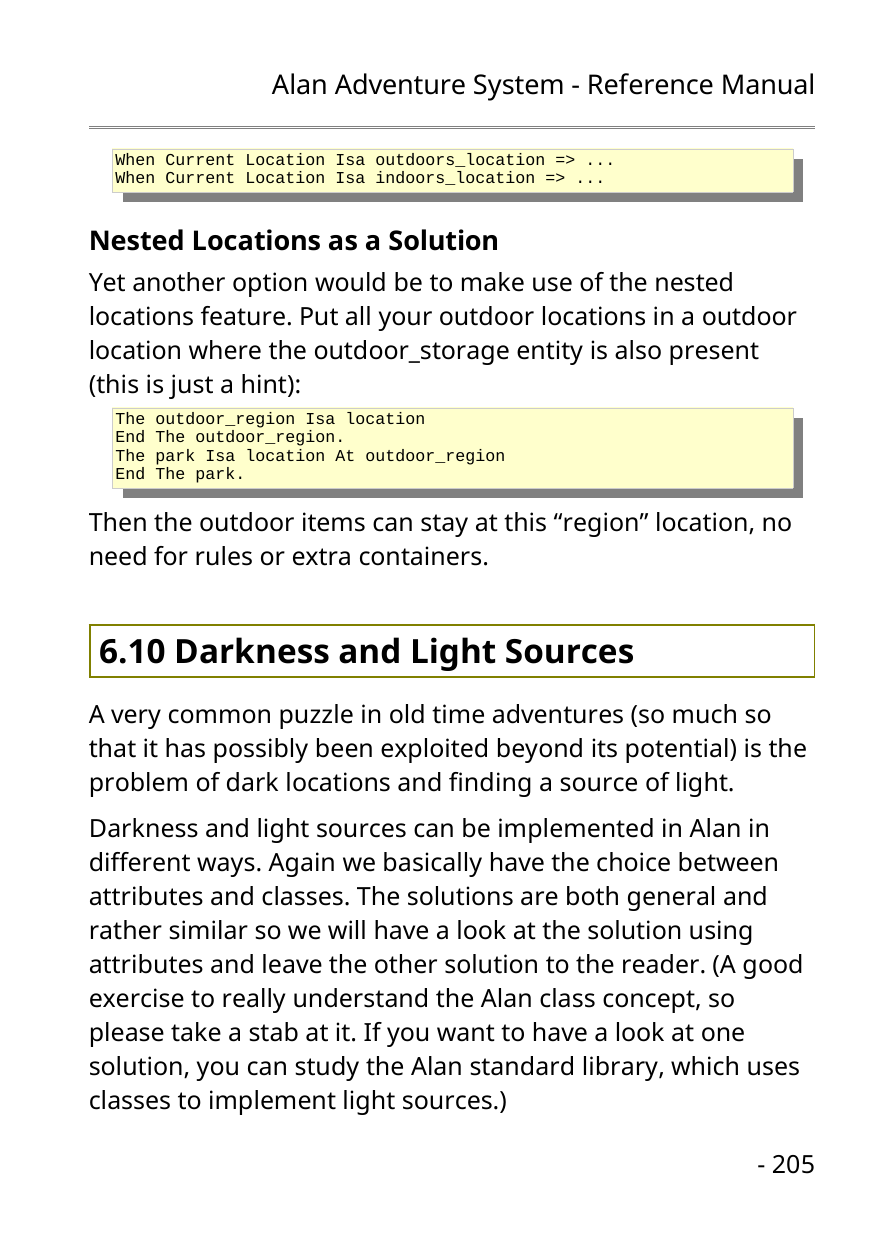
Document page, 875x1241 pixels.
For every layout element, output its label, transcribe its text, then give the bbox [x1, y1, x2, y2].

text Yet another option would be to make use of the nested locations feature. Put all your outdoor locations in a outdoor location where the outdoor_storage entity is also present (this is just a hint): [88, 265, 815, 401]
subtitle Darkness and Light Sources [91, 626, 814, 676]
text A very common puzzle in old time adventures (so much so that it has possibly been exploited beyond its potential) is the problem of dark locations and find­ing a source of light. [88, 697, 815, 798]
text When Current Location Isa outdoors_location => ... When Current Location Isa indoors_location => ... [113, 150, 793, 192]
subtitle Nested Locations as a Solution [88, 221, 815, 258]
text Darkness and light sources can be implemented in Alan in different ways. Again we basically have the choice between attributes and classes. The solutions are both general and rather similar so we will have a look at the solution using attributes and leave the other solution to the reader. (A good exercise to really understand the Alan class concept, so please take a stab at it. If you want to have a look at one solution, you can study the Alan standard library, which uses classes to implement light sources.) [88, 811, 815, 1117]
text The outdoor_region Isa location End The outdoor_region. The park Isa location At outdoor_region End The park. [113, 409, 793, 488]
text Then the outdoor items can stay at this “region” location, no need for rules or extra containers. [88, 505, 815, 573]
